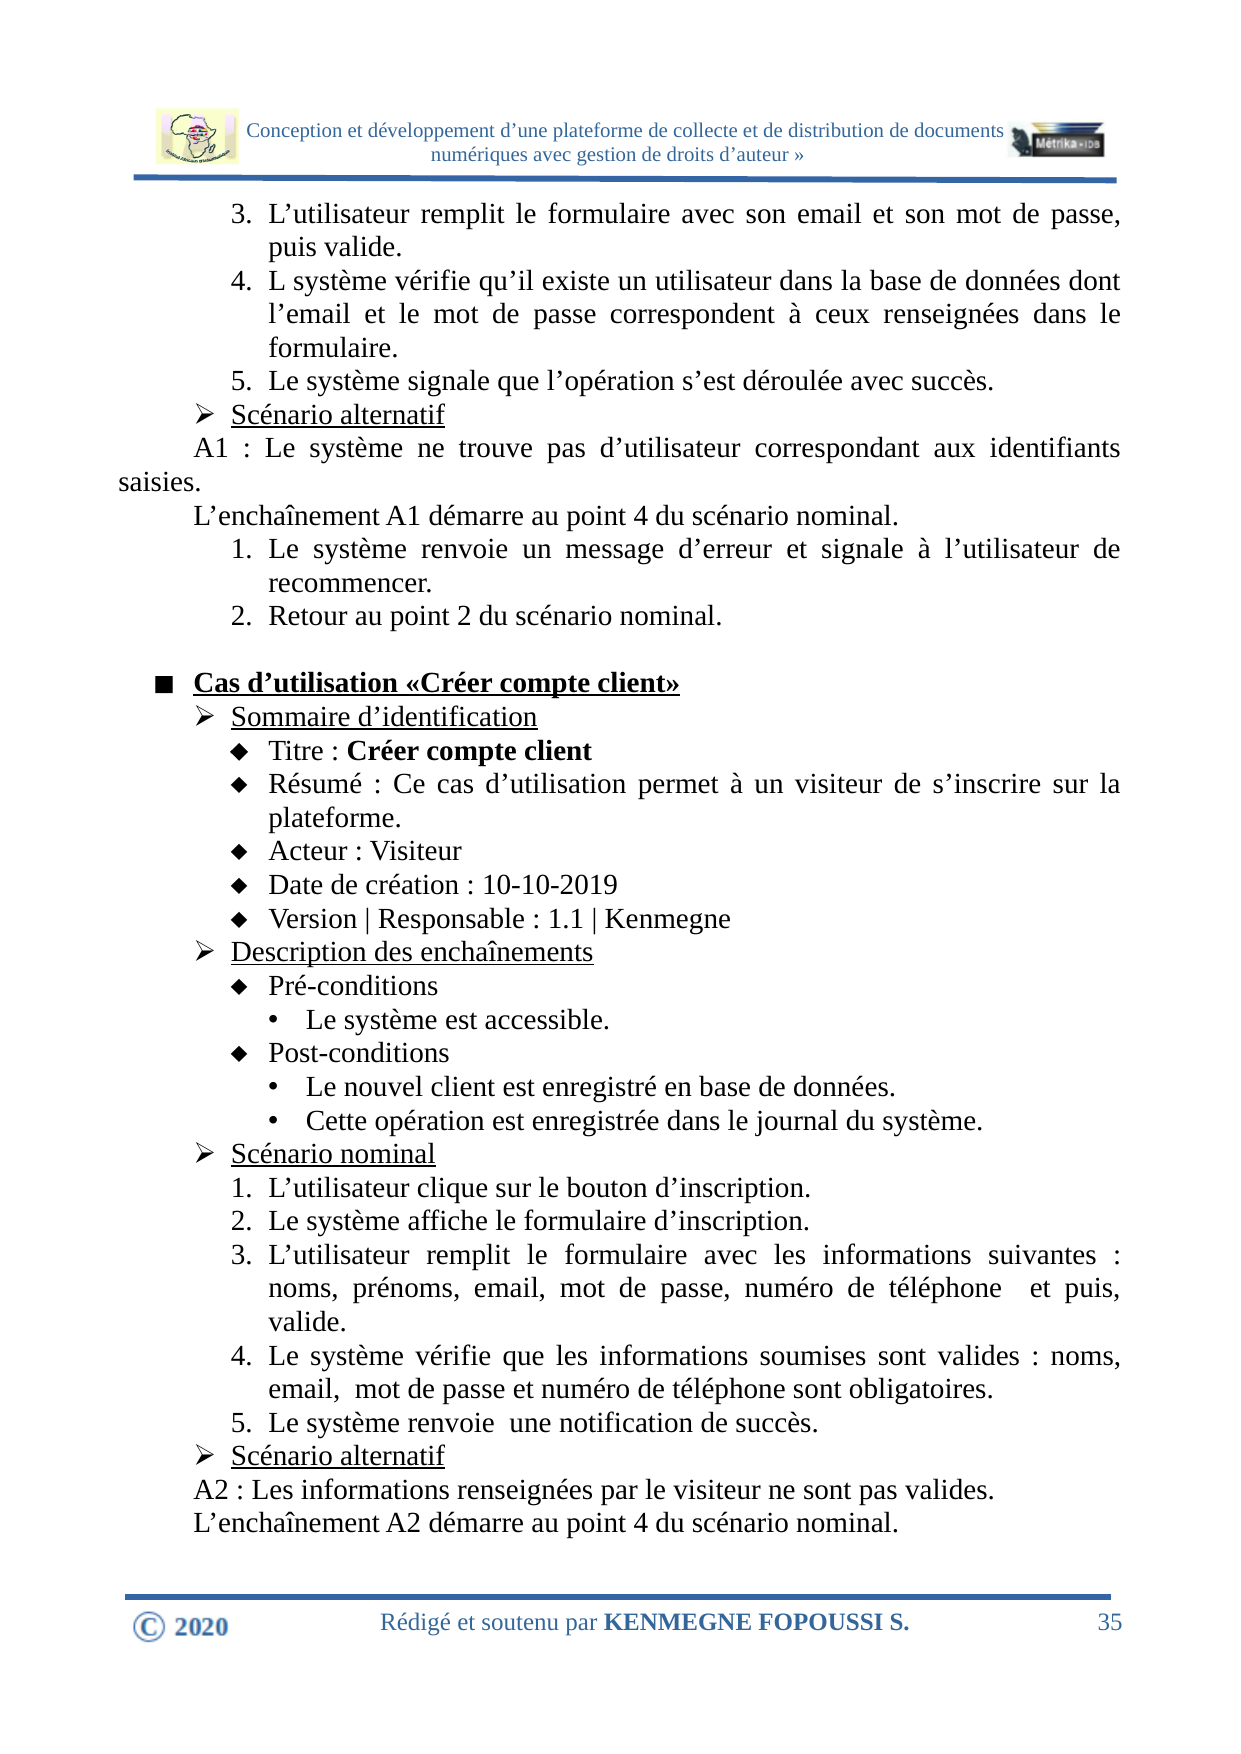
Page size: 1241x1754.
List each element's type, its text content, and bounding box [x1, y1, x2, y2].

list Description des enchaînements [193, 934, 1122, 968]
list Date de création : 10-10-2019 [231, 867, 1122, 901]
list L système vérifie qu’il existe un utilisateur dans la base de données dont l’email et le mot de passe correspondent à ceux renseignées dans le formulaire. [231, 263, 1122, 363]
list L’utilisateur clique sur le bouton d’inscription. [231, 1170, 1122, 1203]
picture [126, 1604, 231, 1647]
list Le système renvoie une notification de succès. [231, 1405, 1122, 1438]
list Résumé : Ce cas d’utilisation permet à un visiteur de s’inscrire sur la plateforme. [231, 766, 1122, 833]
text L’enchaînement A2 démarre au point 4 du scénario nominal. [118, 1506, 1122, 1539]
list Scénario alternatif [193, 1438, 1122, 1472]
picture [1003, 116, 1109, 160]
list Le nouvel client est enregistré en base de données. [268, 1069, 1122, 1103]
list Scénario nominal [193, 1136, 1122, 1170]
list Titre : Créer compte client [231, 733, 1122, 766]
list Le système vérifie que les informations soumises sont valides : noms, email, mot de passe et numéro de téléphone sont obligatoires. [231, 1338, 1122, 1405]
text A1 : Le système ne trouve pas d’utilisateur correspondant aux identifiants saisies. [118, 431, 1122, 498]
list Scénario alternatif [193, 397, 1122, 431]
list Retour au point 2 du scénario nominal. [231, 598, 1122, 632]
list Le système affiche le formulaire d’inscription. [231, 1203, 1122, 1237]
list Pré-conditions [231, 968, 1122, 1002]
list Le système signale que l’opération s’est déroulée avec succès. [231, 363, 1122, 397]
list Version | Responsable : 1.1 | Kenmegne [231, 901, 1122, 934]
list Sommaire d’identification [193, 699, 1122, 733]
list Cette opération est enregistrée dans le journal du système. [268, 1103, 1122, 1136]
list Cas d’utilisation «Créer compte client» [156, 665, 1122, 699]
list L’utilisateur remplit le formulaire avec son email et son mot de passe, puis valide. [231, 196, 1122, 263]
list Acteur : Visiteur [231, 833, 1122, 867]
list Post-conditions [231, 1035, 1122, 1069]
list L’utilisateur remplit le formulaire avec les informations suivantes : noms, prénoms, email, mot de passe, numéro de téléphone et puis, valide. [231, 1237, 1122, 1338]
picture [154, 107, 241, 166]
list Le système est accessible. [268, 1002, 1122, 1035]
list Le système renvoie un message d’erreur et signale à l’utilisateur de recommencer. [231, 531, 1122, 598]
text L’enchaînement A1 démarre au point 4 du scénario nominal. [118, 498, 1122, 531]
text A2 : Les informations renseignées par le visiteur ne sont pas valides. [118, 1472, 1122, 1506]
